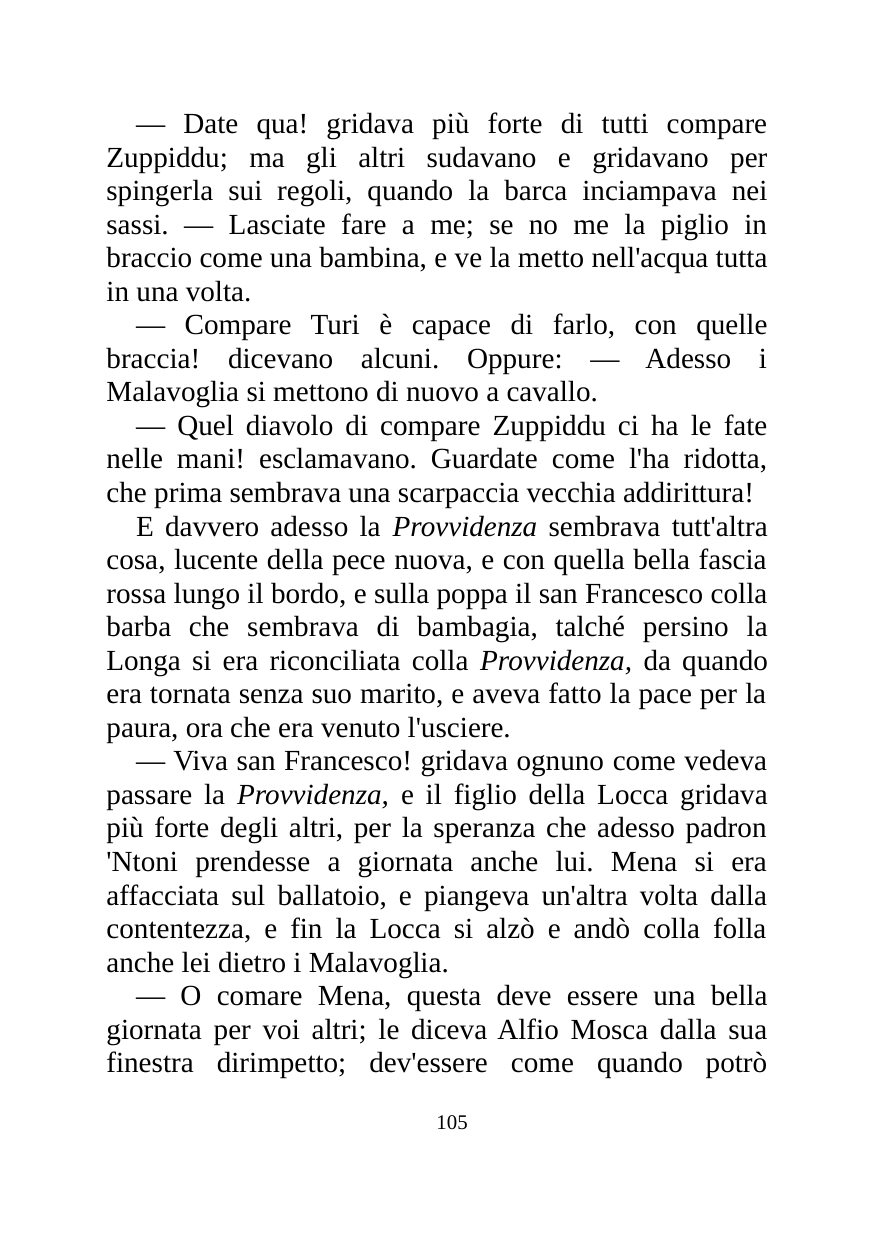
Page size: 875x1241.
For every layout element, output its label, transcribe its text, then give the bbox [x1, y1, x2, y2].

text — O comare Mena, questa deve essere una bella giornata per voi altri; le diceva Alfio Mosca dalla sua finestra dirimpetto; dev'essere come quando potrò [106, 978, 768, 1079]
text — Quel diavolo di compare Zuppiddu ci ha le fate nelle mani! esclamavano. Guardate come l'ha ridotta, che prima sembrava una scarpaccia vecchia addirittura! [106, 408, 768, 509]
text — Date qua! gridava più forte di tutti compare Zuppiddu; ma gli altri sudavano e gridavano per spingerla sui regoli, quando la barca inciampava nei sassi. — Lasciate fare a me; se no me la piglio in braccio come una bambina, e ve la metto nell'acqua tutta in una volta. [106, 106, 768, 307]
text E davvero adesso la Provvidenza sembrava tutt'altra cosa, lucente della pece nuova, e con quella bella fascia rossa lungo il bordo, e sulla poppa il san Francesco colla barba che sembrava di bambagia, talché persino la Longa si era riconciliata colla Provvidenza, da quando era tornata senza suo marito, e aveva fatto la pace per la paura, ora che era venuto l'usciere. [106, 509, 768, 743]
text — Viva san Francesco! gridava ognuno come vedeva passare la Provvidenza, e il figlio della Locca gridava più forte degli altri, per la speranza che adesso padron 'Ntoni prendesse a giornata anche lui. Mena si era affacciata sul ballatoio, e piangeva un'altra volta dalla contentezza, e fin la Locca si alzò e andò colla folla anche lei dietro i Malavoglia. [106, 743, 768, 978]
text — Compare Turi è capace di farlo, con quelle braccia! dicevano alcuni. Oppure: — Adesso i Malavoglia si mettono di nuovo a cavallo. [106, 307, 768, 408]
